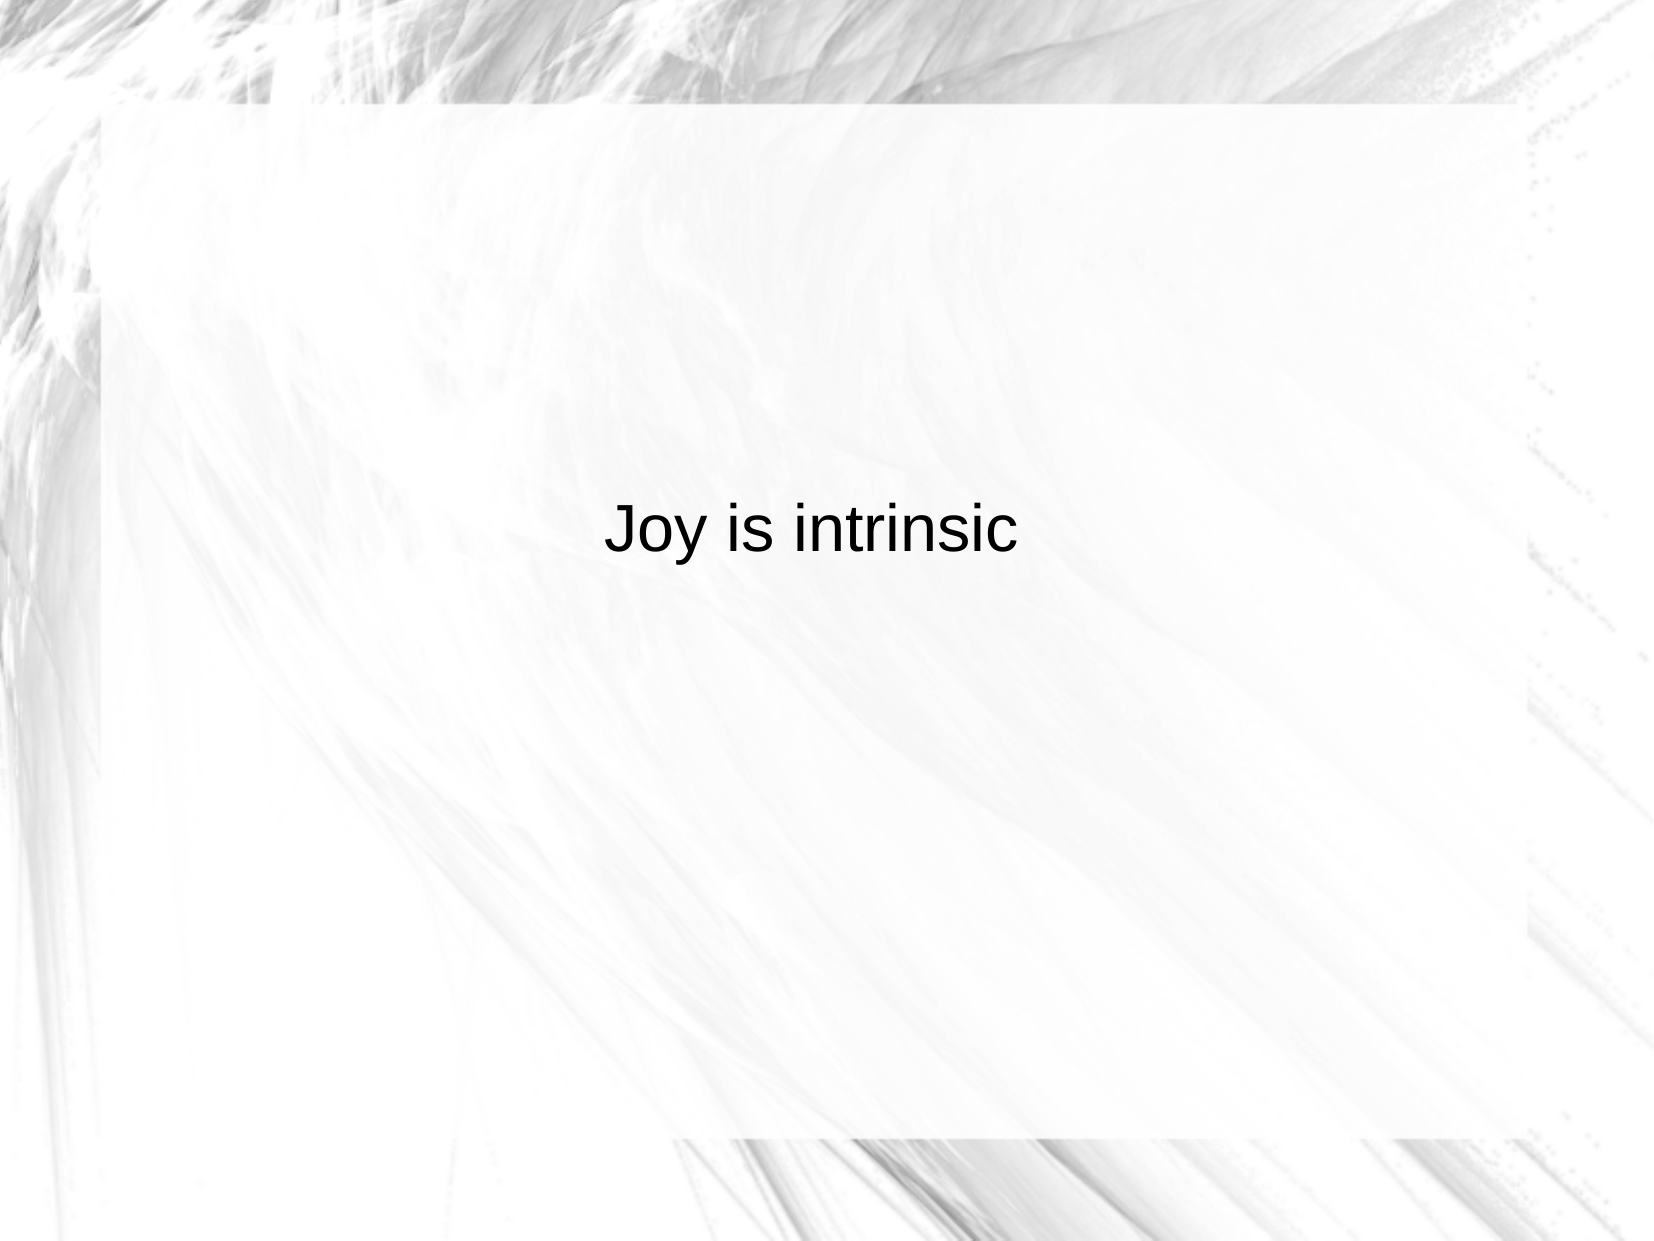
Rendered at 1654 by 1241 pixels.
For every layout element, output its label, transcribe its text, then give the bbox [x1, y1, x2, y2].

picture [0, 0, 1654, 1241]
subtitle Joy is intrinsic [118, 112, 1506, 945]
